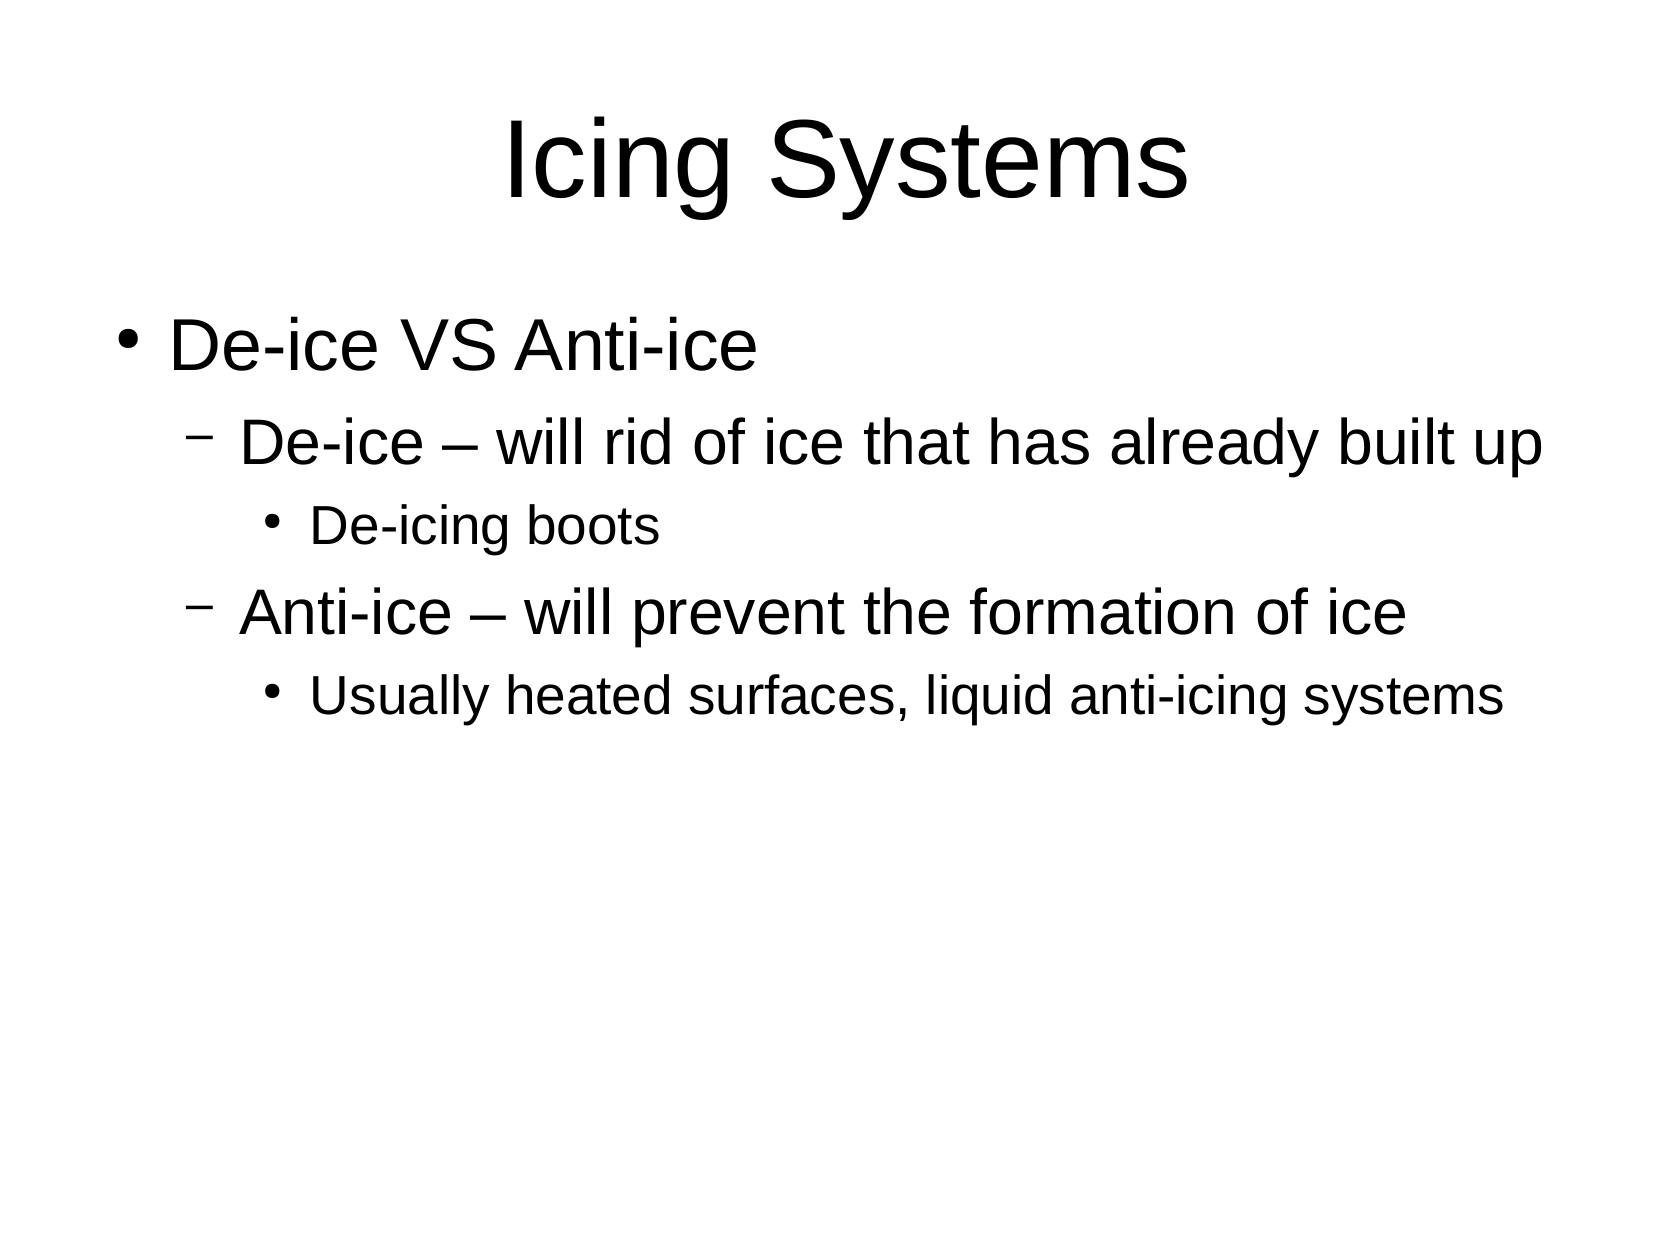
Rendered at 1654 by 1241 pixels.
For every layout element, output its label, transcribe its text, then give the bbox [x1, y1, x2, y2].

title Icing Systems [82, 49, 1571, 257]
list De-ice VS Anti-ice De-ice – will rid of ice that has already built up De-icing boots Anti-ice – will prevent the formation of ice Usually heated surfaces, liquid anti-icing systems [82, 289, 1571, 1108]
